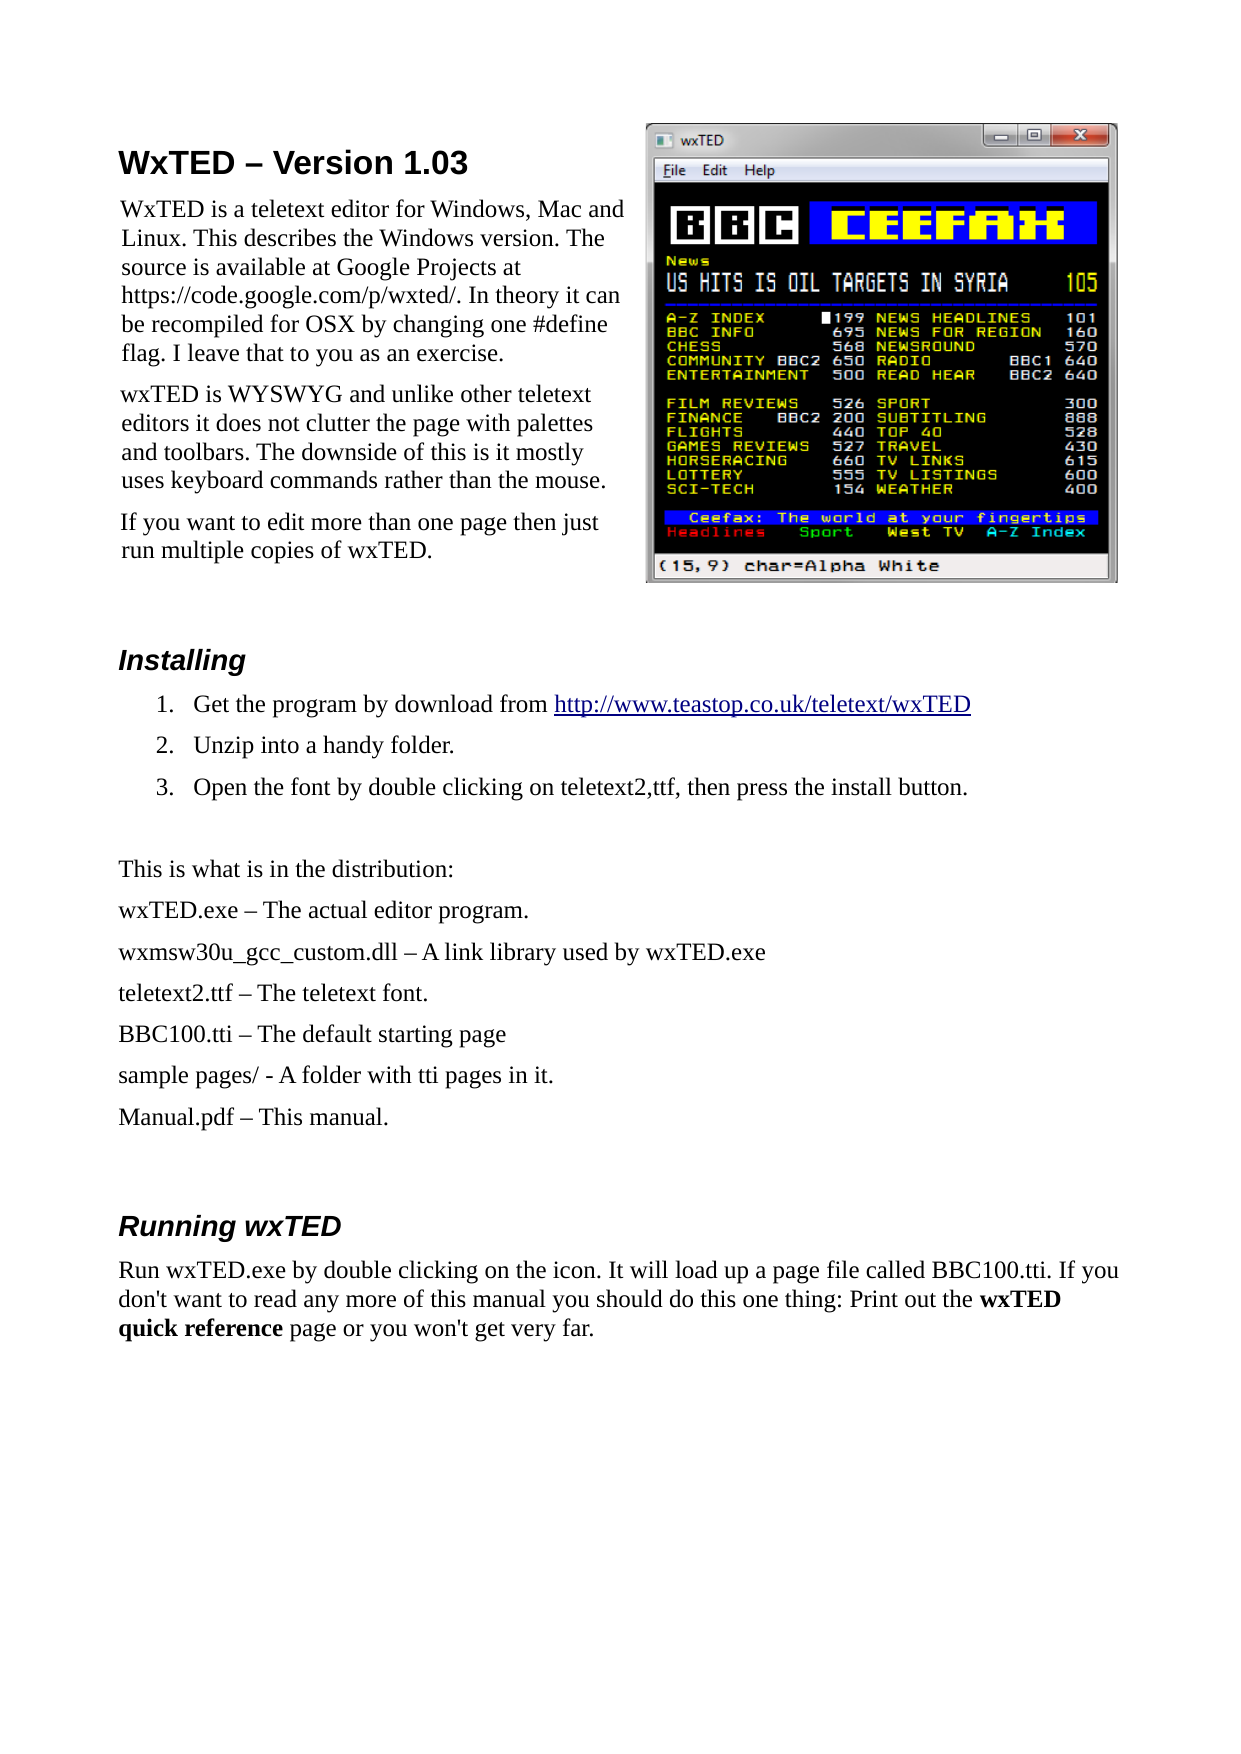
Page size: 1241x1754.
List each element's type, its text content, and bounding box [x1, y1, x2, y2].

list Unzip into a handy folder. [156, 730, 1122, 759]
text wxmsw30u_gcc_custom.dll – A link library used by wxTED.exe [118, 937, 1122, 965]
text teletext2.ttf – The teletext font. [118, 978, 1122, 1007]
picture [645, 123, 1118, 583]
text sample pages/ - A folder with tti pages in it. [118, 1060, 1122, 1089]
subtitle Installing [118, 643, 1122, 677]
list Get the program by download from http://www.teastop.co.uk/teletext/wxTED [156, 689, 1122, 718]
subtitle Running wxTED [118, 1209, 1122, 1243]
text BBC100.tti – The default starting page [118, 1019, 1122, 1048]
text Manual.pdf – This manual. [118, 1102, 1122, 1130]
text wxTED is WYSWYG and unlike other teletext editors it does not clutter the page with palettes and toolbars. The downside of this is it mostly uses keyboard commands rather than the mouse. [120, 379, 632, 494]
text If you want to edit more than one page then just run multiple copies of wxTED. [120, 507, 632, 564]
text WxTED is a teletext editor for Windows, Mac and Linux. This describes the Windows version. The source is available at Google Projects at https://code.google.com/p/wxted/. In theory it can be recompiled for OSX by changing one #define flag. I leave that to you as an exercise. [120, 194, 632, 367]
subtitle WxTED – Version 1.03 [118, 143, 645, 182]
text Run wxTED.exe by double clicking on the icon. It will load up a page file called BBC100.tti. If you don't want to read any more of this manual you should do this one thing: Print out the wxTED quick reference page or you won't get very far. [118, 1255, 1122, 1341]
list Open the font by double clicking on teletext2,ttf, then press the install button. [156, 772, 1122, 800]
text This is what is in the distribution: [118, 854, 1122, 883]
text wxTED.exe – The actual editor program. [118, 895, 1122, 924]
